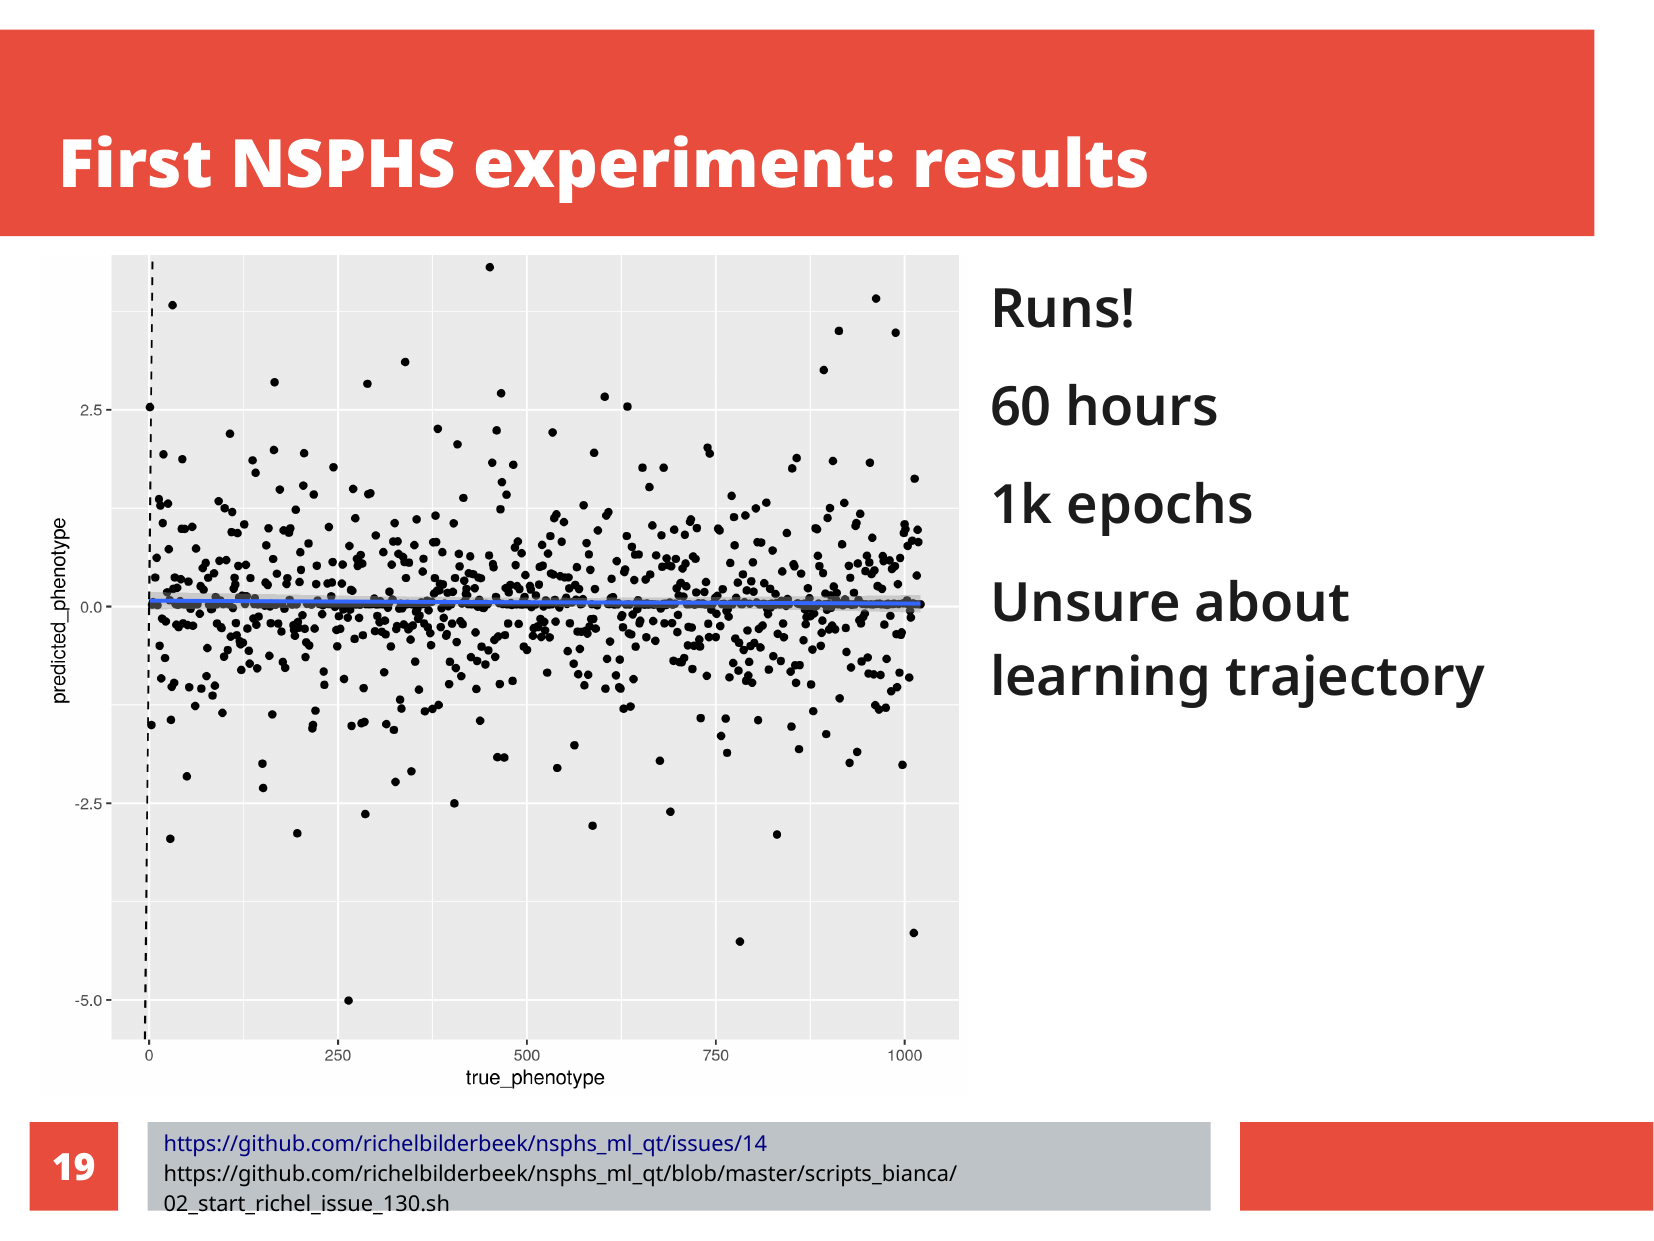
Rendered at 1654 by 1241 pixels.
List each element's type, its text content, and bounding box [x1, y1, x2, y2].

title First NSPHS experiment: results [59, 59, 1595, 207]
picture [40, 255, 969, 1100]
text_box https://github.com/richelbilderbeek/nsphs_ml_qt/issues/14 https://github.com/richelbilderbeek/nsphs_ml_qt/blob/master/scripts_bianca/02_start_richel_issue_130.sh [148, 1121, 1201, 1213]
list Runs! 60 hours 1k epochs Unsure about learning trajectory [990, 270, 1565, 1093]
